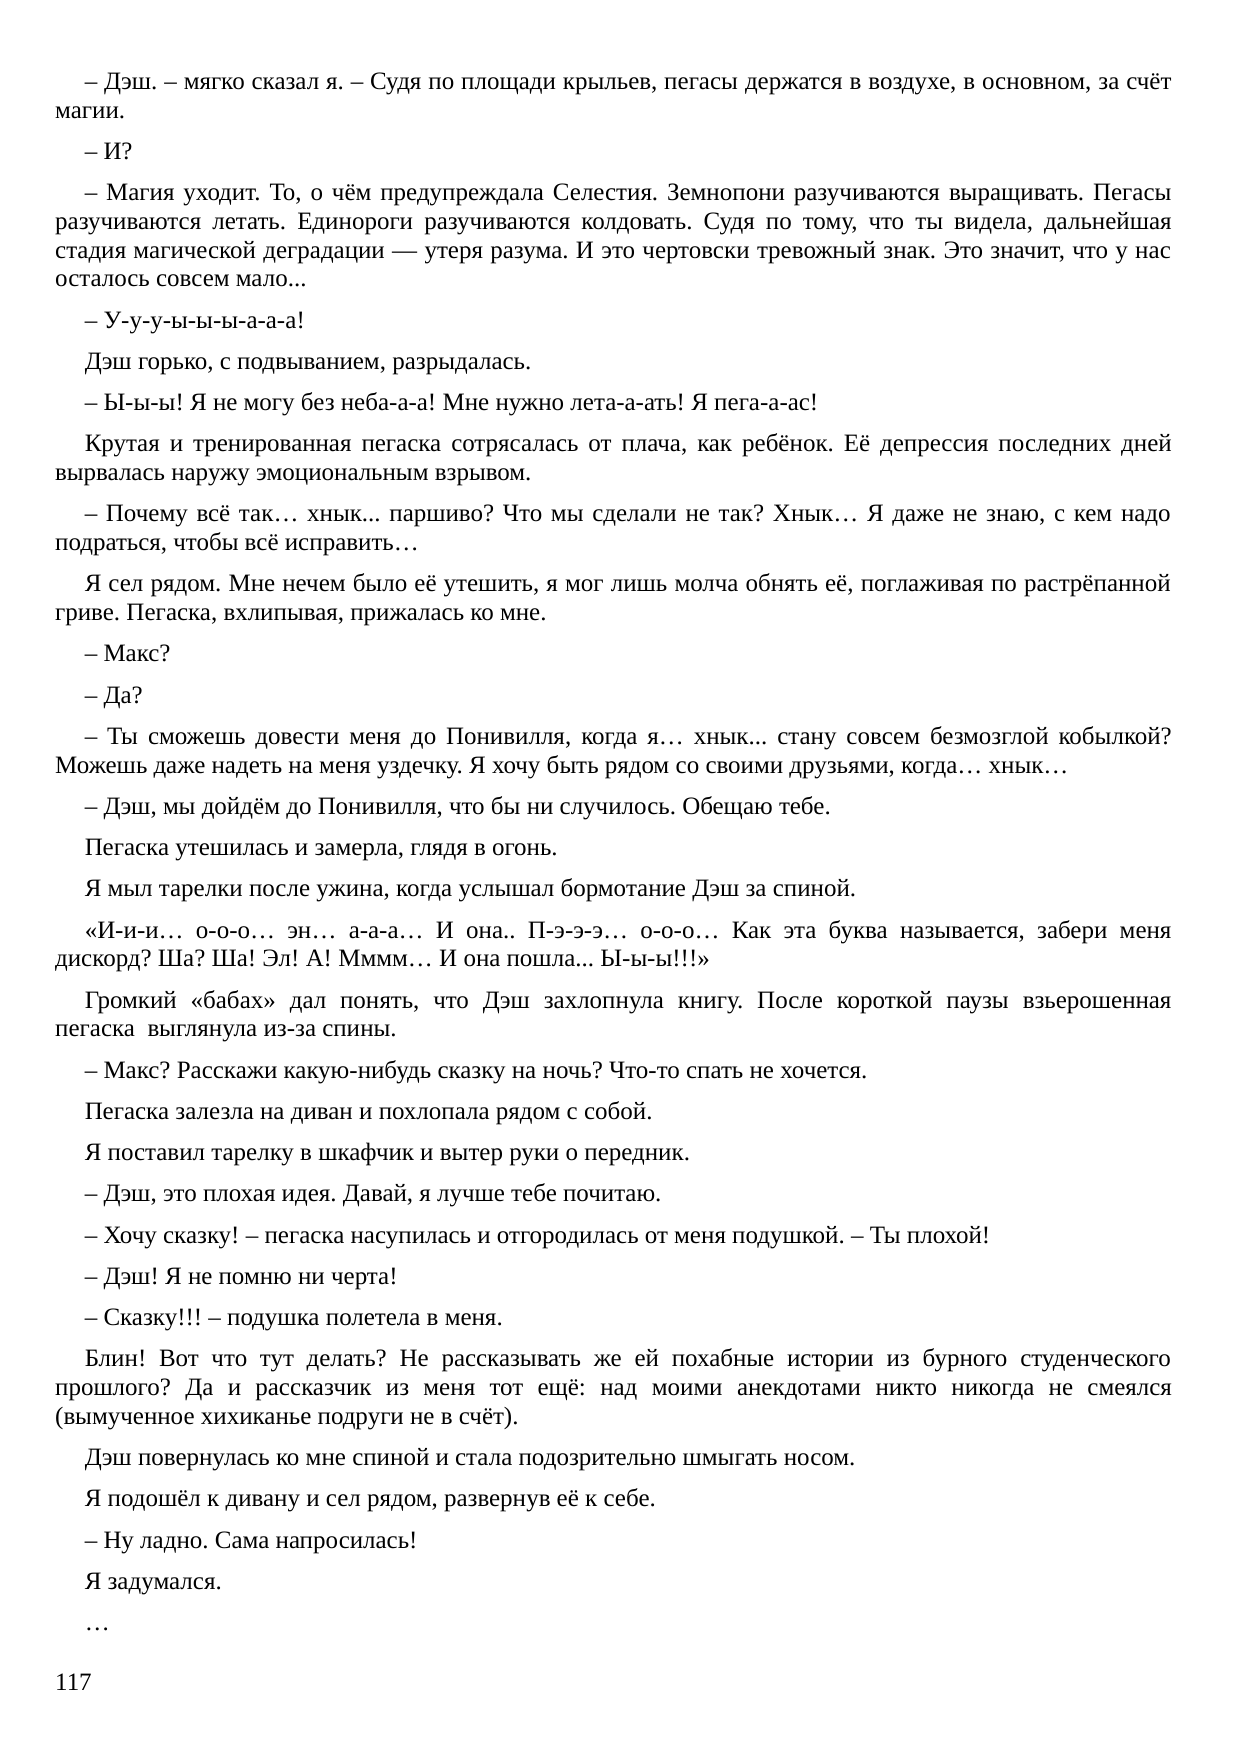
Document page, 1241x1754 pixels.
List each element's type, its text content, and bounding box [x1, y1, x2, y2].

text Я поставил тарелку в шкафчик и вытер руки о передник. [55, 1137, 1173, 1166]
text – Ы-ы-ы! Я не могу без неба-а-а! Мне нужно лета-а-ать! Я пега-а-ас! [55, 387, 1173, 416]
text – Почему всё так… хнык... паршиво? Что мы сделали не так? Хнык… Я даже не знаю, с кем надо подраться, чтобы всё исправить… [55, 498, 1173, 556]
text Блин! Вот что тут делать? Не рассказывать же ей похабные истории из бурного студенческого прошлого? Да и рассказчик из меня тот ещё: над моими анекдотами никто никогда не смеялся (вымученное хихиканье подруги не в счёт). [55, 1343, 1173, 1430]
text «И-и-и… о-о-о… эн… а-а-а… И она.. П-э-э-э… о-о-о… Как эта буква называется, забери меня дискорд? Ша? Ша! Эл! А! Мммм… И она пошла... Ы-ы-ы!!!» [55, 915, 1173, 972]
text Пегаска утешилась и замерла, глядя в огонь. [55, 832, 1173, 861]
text – Макс? Расскажи какую-нибудь сказку на ночь? Что-то спать не хочется. [55, 1055, 1173, 1083]
text Дэш повернулась ко мне спиной и стала подозрительно шмыгать носом. [55, 1442, 1173, 1471]
text – Дэш! Я не помню ни черта! [55, 1261, 1173, 1290]
text – И? [55, 136, 1173, 165]
text – У-у-у-ы-ы-ы-а-а-а! [55, 305, 1173, 333]
text – Магия уходит. То, о чём предупреждала Селестия. Земнопони разучиваются выращивать. Пегасы разучиваются летать. Единороги разучиваются колдовать. Судя по тому, что ты видела, дальнейшая стадия магической деградации — утеря разума. И это чертовски тревожный знак. Это значит, что у нас осталось совсем мало... [55, 177, 1173, 292]
text – Дэш, мы дойдём до Понивилля, что бы ни случилось. Обещаю тебе. [55, 791, 1173, 820]
text – Да? [55, 680, 1173, 708]
text Я подошёл к дивану и сел рядом, развернув её к себе. [55, 1483, 1173, 1512]
text – Дэш, это плохая идея. Давай, я лучше тебе почитаю. [55, 1178, 1173, 1207]
text … [55, 1607, 1173, 1636]
text – Ты сможешь довести меня до Понивилля, когда я… хнык... стану совсем безмозглой кобылкой? Можешь даже надеть на меня уздечку. Я хочу быть рядом со своими друзьями, когда… хнык… [55, 721, 1173, 778]
text Крутая и тренированная пегаска сотрясалась от плача, как ребёнок. Её депрессия последних дней вырвалась наружу эмоциональным взрывом. [55, 428, 1173, 486]
text – Ну ладно. Сама напросилась! [55, 1525, 1173, 1553]
text Я задумался. [55, 1566, 1173, 1595]
text – Сказку!!! – подушка полетела в меня. [55, 1302, 1173, 1331]
text Я сел рядом. Мне нечем было её утешить, я мог лишь молча обнять её, поглаживая по растрёпанной гриве. Пегаска, вхлипывая, прижалась ко мне. [55, 568, 1173, 626]
text Пегаска залезла на диван и похлопала рядом с собой. [55, 1096, 1173, 1125]
text – Дэш. – мягко сказал я. – Судя по площади крыльев, пегасы держатся в воздухе, в основном, за счёт магии. [55, 66, 1173, 123]
text Громкий «бабах» дал понять, что Дэш захлопнула книгу. После короткой паузы взьерошенная пегаска выглянула из-за спины. [55, 985, 1173, 1042]
text Я мыл тарелки после ужина, когда услышал бормотание Дэш за спиной. [55, 873, 1173, 902]
text Дэш горько, с подвыванием, разрыдалась. [55, 346, 1173, 375]
text – Макс? [55, 638, 1173, 667]
text – Хочу сказку! – пегаска насупилась и отгородилась от меня подушкой. – Ты плохой! [55, 1220, 1173, 1248]
